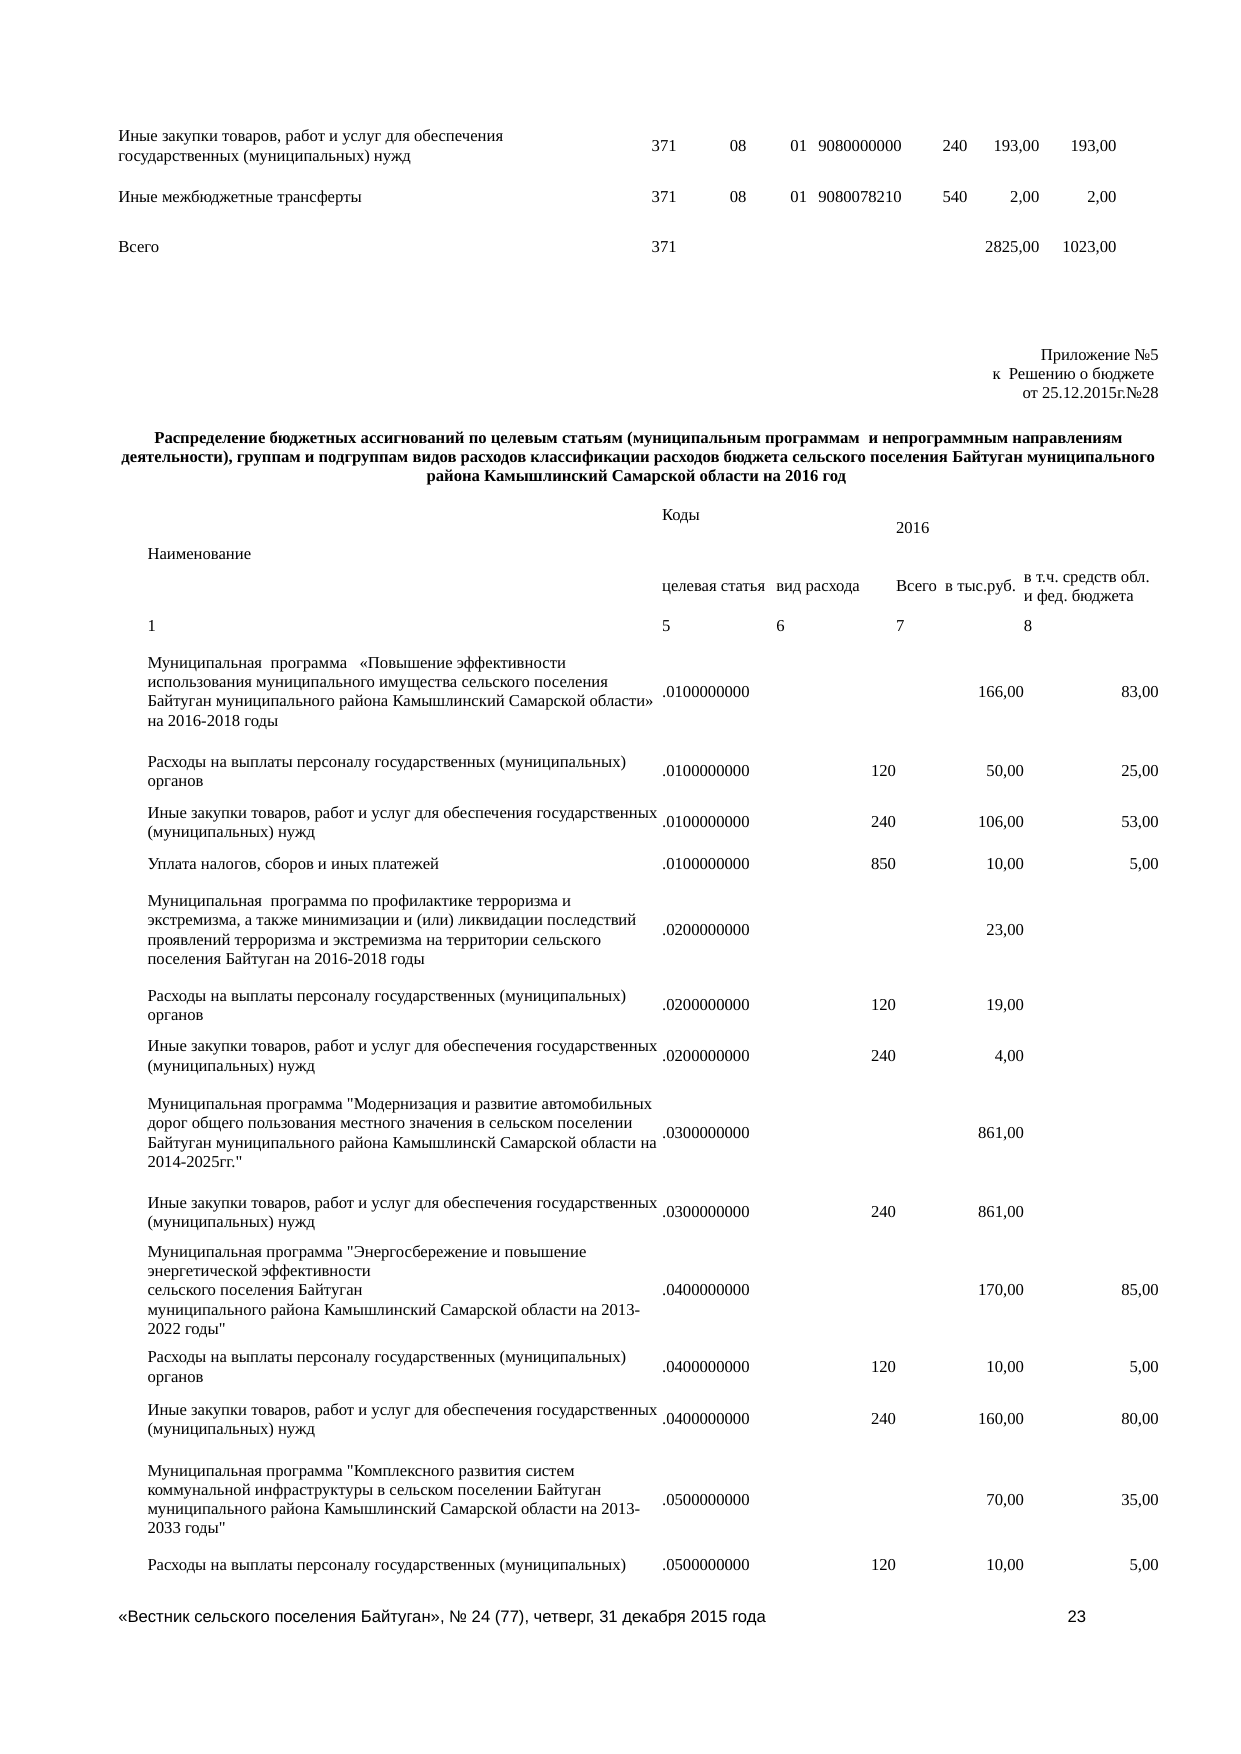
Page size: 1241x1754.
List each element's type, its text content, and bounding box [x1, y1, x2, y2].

table_cell 70,00 [896, 1446, 1024, 1551]
table_cell [118, 1342, 147, 1391]
table_cell [118, 1238, 147, 1342]
table_cell 01 [746, 173, 807, 221]
table_cell [662, 533, 776, 560]
table_cell [118, 1446, 147, 1551]
table_cell 7 [896, 612, 1024, 638]
table_cell [1158, 744, 1171, 797]
table_cell Муниципальная программа «Повышение эффективности использования муниципального имущества сельского поселения Байтуган муниципального района Камышлинский Самарской области» на 2016-2018 годы [147, 638, 662, 744]
table_cell 5,00 [1024, 1342, 1158, 1391]
table_cell 120 [776, 978, 896, 1031]
table_cell 540 [901, 173, 967, 221]
table_cell 240 [776, 1185, 896, 1238]
table_cell .0300000000 [662, 1080, 776, 1185]
table_cell .0100000000 [662, 846, 776, 881]
table_cell .0100000000 [662, 797, 776, 846]
table_cell [1158, 846, 1171, 881]
table_header [662, 330, 776, 417]
table_cell 10,00 [896, 1551, 1024, 1577]
table_header [193, 330, 662, 417]
table_cell Расходы на выплаты персоналу государственных (муниципальных) [147, 1551, 662, 1577]
table_cell 5,00 [1024, 1551, 1158, 1577]
table_cell [1158, 533, 1171, 560]
table_header [186, 330, 192, 417]
table_cell 10,00 [896, 846, 1024, 881]
table_cell .0300000000 [662, 1185, 776, 1238]
table_cell 240 [776, 1031, 896, 1079]
table_cell 1023,00 [1039, 221, 1116, 273]
table_cell 1 [147, 612, 662, 638]
table_cell [118, 1391, 147, 1446]
table_cell Коды [662, 496, 896, 533]
table_cell Иные закупки товаров, работ и услуг для обеспечения государственных (муниципальных) нужд [147, 797, 662, 846]
table_cell 5,00 [1024, 846, 1158, 881]
table_cell 2,00 [1039, 173, 1116, 221]
table_header [118, 330, 147, 417]
table_cell [118, 1551, 147, 1577]
table_cell [1158, 1551, 1171, 1577]
table_cell [118, 797, 147, 846]
table_cell [1116, 221, 1144, 273]
table_cell 120 [776, 1342, 896, 1391]
table_cell 08 [676, 173, 746, 221]
table_cell 50,00 [896, 744, 1024, 797]
table_cell 80,00 [1024, 1391, 1158, 1446]
table_cell Всего в тыс.руб. [896, 560, 1024, 612]
table_cell 10,00 [896, 1342, 1024, 1391]
table_cell .0500000000 [662, 1551, 776, 1577]
table_cell Наименование [147, 496, 662, 612]
table_cell [1158, 978, 1171, 1031]
table_cell 106,00 [896, 797, 1024, 846]
table_cell .0400000000 [662, 1391, 776, 1446]
table_cell [776, 1080, 896, 1185]
table_cell [1158, 496, 1171, 533]
table_header [179, 330, 186, 417]
table_cell 23,00 [896, 881, 1024, 978]
table_cell 861,00 [896, 1080, 1024, 1185]
table_cell [118, 496, 147, 533]
table_cell [1158, 1238, 1171, 1342]
table_cell [776, 1446, 896, 1551]
table_cell 35,00 [1024, 1446, 1158, 1551]
table_cell 8 [1024, 612, 1158, 638]
table_cell [1158, 612, 1171, 638]
table_cell .0400000000 [662, 1342, 776, 1391]
table_cell 08 [676, 118, 746, 173]
table_cell Уплата налогов, сборов и иных платежей [147, 846, 662, 881]
table_cell 4,00 [896, 1031, 1024, 1079]
table_cell Муниципальная программа "Комплексного развития систем коммунальной инфраструктуры в сельском поселении Байтуган муниципального района Камышлинский Самарской области на 2013-2033 годы" [147, 1446, 662, 1551]
table_cell [118, 978, 147, 1031]
table_cell Всего [118, 221, 595, 273]
table_cell [1158, 638, 1171, 744]
table_cell [118, 1031, 147, 1079]
table_cell 240 [776, 797, 896, 846]
table_cell [118, 533, 147, 560]
table_cell Иные закупки товаров, работ и услуг для обеспечения государственных (муниципальных) нужд [147, 1391, 662, 1446]
table_cell Расходы на выплаты персоналу государственных (муниципальных) органов [147, 744, 662, 797]
table_cell [1116, 173, 1144, 221]
table_cell [807, 221, 901, 273]
table_cell 2825,00 [967, 221, 1039, 273]
table_cell Иные закупки товаров, работ и услуг для обеспечения государственных (муниципальных) нужд [147, 1031, 662, 1079]
table_cell 160,00 [896, 1391, 1024, 1446]
table_cell [118, 1080, 147, 1185]
table_cell [1024, 1031, 1158, 1079]
table_cell .0400000000 [662, 1238, 776, 1342]
table_cell [118, 881, 147, 978]
table_cell Иные межбюджетные трансферты [118, 173, 595, 221]
table_cell 25,00 [1024, 744, 1158, 797]
table_cell [776, 881, 896, 978]
table_cell 240 [776, 1391, 896, 1446]
table_cell Иные закупки товаров, работ и услуг для обеспечения государственных (муниципальных) нужд [118, 118, 595, 173]
table_cell Муниципальная программа "Энергосбережение и повышение энергетической эффективности сельского поселения Байтуган муниципального района Камышлинский Самарской области на 2013-2022 годы" [147, 1238, 662, 1342]
table_cell [118, 744, 147, 797]
table_cell [776, 1238, 896, 1342]
table_cell [1024, 978, 1158, 1031]
table_cell 240 [901, 118, 967, 173]
table_cell 120 [776, 1551, 896, 1577]
table_cell [118, 638, 147, 744]
table_cell 9080078210 [807, 173, 901, 221]
table_cell 120 [776, 744, 896, 797]
table_cell .0200000000 [662, 1031, 776, 1079]
table_cell .0500000000 [662, 1446, 776, 1551]
table_cell 2,00 [967, 173, 1039, 221]
table_cell 166,00 [896, 638, 1024, 744]
table_cell [118, 846, 147, 881]
table_cell Муниципальная программа "Модернизация и развитие автомобильных дорог общего пользования местного значения в сельском поселении Байтуган муниципального района Камышлинскй Самарской области на 2014-2025гг." [147, 1080, 662, 1185]
table_cell [1024, 1080, 1158, 1185]
table_cell [118, 560, 147, 612]
table_cell 85,00 [1024, 1238, 1158, 1342]
table_cell 5 [662, 612, 776, 638]
table_cell [776, 533, 896, 560]
table_cell [1158, 1342, 1171, 1391]
table_cell Расходы на выплаты персоналу государственных (муниципальных) органов [147, 978, 662, 1031]
table_cell .0100000000 [662, 638, 776, 744]
table_cell [1116, 118, 1144, 173]
table_cell 193,00 [967, 118, 1039, 173]
table_cell 850 [776, 846, 896, 881]
table_header [147, 330, 169, 417]
table_cell Муниципальная программа по профилактике терроризма и экстремизма, а также минимизации и (или) ликвидации последствий проявлений терроризма и экстремизма на территории сельского поселения Байтуган на 2016-2018 годы [147, 881, 662, 978]
table_cell 170,00 [896, 1238, 1024, 1342]
table_cell 01 [746, 118, 807, 173]
table_cell в т.ч. средств обл. и фед. бюджета [1024, 560, 1158, 612]
table_cell 53,00 [1024, 797, 1158, 846]
table_cell 9080000000 [807, 118, 901, 173]
table_header Приложение №5 к Решению о бюджете от 25.12.2015г.№28 [896, 330, 1158, 417]
table_cell [776, 638, 896, 744]
table_header [776, 330, 896, 417]
table_cell .0100000000 [662, 744, 776, 797]
table_cell [1024, 1185, 1158, 1238]
table_cell 193,00 [1039, 118, 1116, 173]
table_cell [676, 221, 746, 273]
table_cell 861,00 [896, 1185, 1024, 1238]
table_cell [1158, 1185, 1171, 1238]
table_cell [746, 221, 807, 273]
table_cell 83,00 [1024, 638, 1158, 744]
table_cell .0200000000 [662, 978, 776, 1031]
table_cell 2016 [896, 496, 1158, 560]
table_cell Иные закупки товаров, работ и услуг для обеспечения государственных (муниципальных) нужд [147, 1185, 662, 1238]
table_cell [1158, 560, 1171, 612]
table_cell Расходы на выплаты персоналу государственных (муниципальных) органов [147, 1342, 662, 1391]
table_cell [1158, 1446, 1171, 1551]
table_header [169, 330, 178, 417]
table_cell 371 [595, 118, 676, 173]
table_cell целевая статья [662, 560, 776, 612]
table_cell [1158, 1031, 1171, 1079]
table_cell вид расхода [776, 560, 896, 612]
table_cell 19,00 [896, 978, 1024, 1031]
table_cell [118, 1185, 147, 1238]
table_cell [1158, 881, 1171, 978]
table_cell 6 [776, 612, 896, 638]
table_cell Распределение бюджетных ассигнований по целевым статьям (муниципальным программам и непрограммным направлениям деятельности), группам и подгруппам видов расходов классификации расходов бюджета сельского поселения Байтуган муниципального района Камышлинский Самарской области на 2016 год [118, 418, 1158, 496]
table_cell [1158, 418, 1171, 496]
table_cell [118, 612, 147, 638]
table_header [1158, 330, 1171, 417]
table_cell [1158, 1080, 1171, 1185]
table_cell 371 [595, 221, 676, 273]
table_cell [901, 221, 967, 273]
table_cell [1158, 1391, 1171, 1446]
table_cell .0200000000 [662, 881, 776, 978]
table_cell 371 [595, 173, 676, 221]
table_cell [1024, 881, 1158, 978]
table_cell [1158, 797, 1171, 846]
